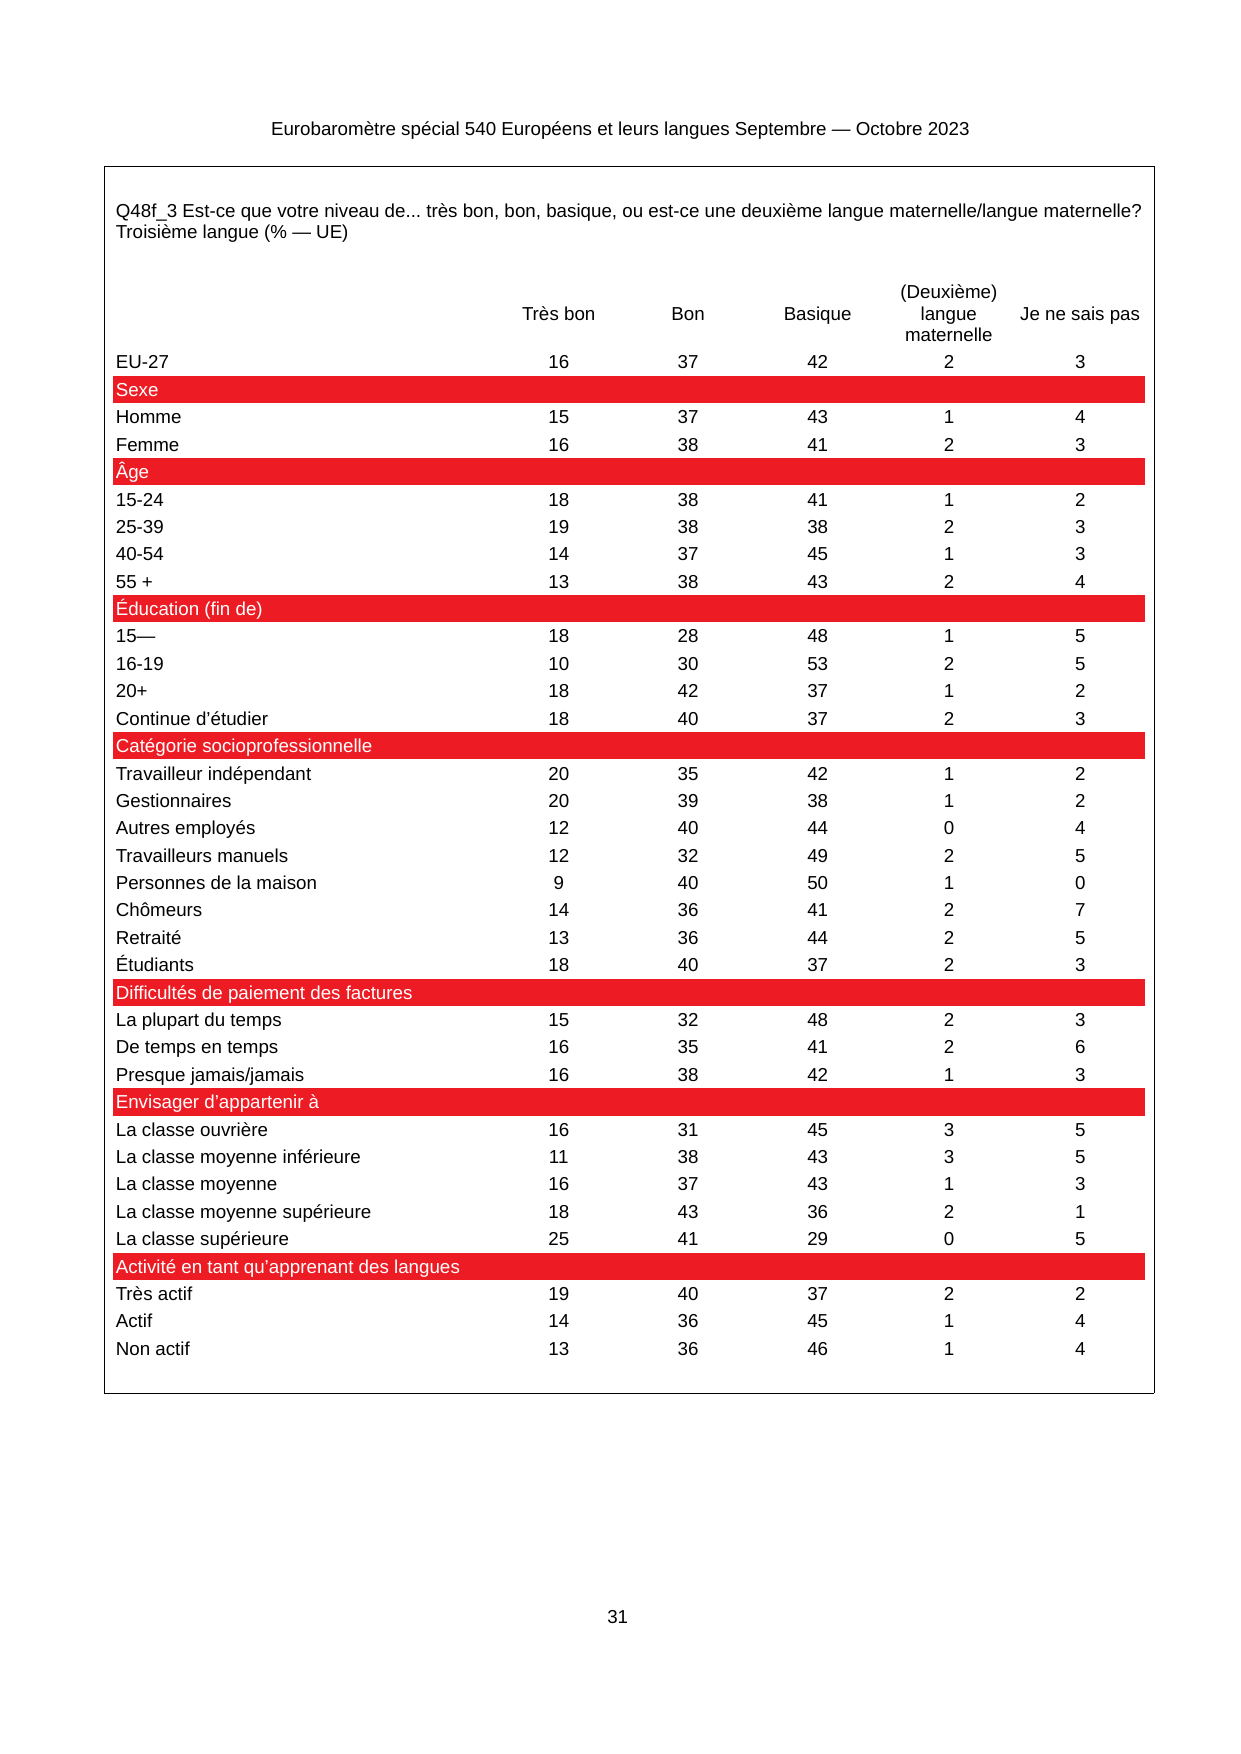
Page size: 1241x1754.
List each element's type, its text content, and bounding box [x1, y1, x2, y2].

table_cell [1015, 1088, 1145, 1116]
table_cell 25 [494, 1225, 623, 1252]
table_cell 20 [494, 787, 623, 814]
table_cell 2 [1015, 787, 1145, 814]
table_cell 1 [882, 623, 1015, 650]
table_cell 16 [494, 1116, 623, 1143]
table_cell 55 + [113, 568, 494, 595]
table_cell 2 [1015, 1280, 1145, 1307]
table_cell 18 [494, 485, 623, 513]
table_cell 18 [494, 705, 623, 732]
table_cell Travailleur indépendant [113, 759, 494, 787]
table_cell 1 [882, 1061, 1015, 1088]
table_cell 36 [623, 924, 753, 951]
table_cell 32 [623, 842, 753, 869]
table_cell 41 [753, 485, 882, 513]
table_cell 35 [623, 759, 753, 787]
table_cell 42 [753, 1061, 882, 1088]
table_cell 37 [753, 677, 882, 704]
table_cell 20+ [113, 677, 494, 704]
table_cell [1015, 246, 1145, 278]
table_cell [753, 979, 882, 1006]
table_cell 19 [494, 1280, 623, 1307]
table_cell Non actif [113, 1335, 494, 1362]
table_cell 48 [753, 623, 882, 650]
table_cell La classe moyenne supérieure [113, 1198, 494, 1225]
table_cell Actif [113, 1307, 494, 1335]
table_cell 42 [753, 759, 882, 787]
table_cell 41 [623, 1225, 753, 1252]
table_cell Très actif [113, 1280, 494, 1307]
table_cell 43 [753, 1143, 882, 1170]
table_cell 5 [1015, 1225, 1145, 1252]
table_cell Éducation (fin de) [113, 595, 494, 622]
table_cell 4 [1015, 403, 1145, 431]
table_cell 37 [753, 1280, 882, 1307]
table_cell 38 [623, 513, 753, 540]
table_cell 38 [623, 431, 753, 458]
table_cell [494, 458, 623, 485]
table_cell Âge [113, 458, 494, 485]
table_cell 2 [882, 568, 1015, 595]
table_cell 10 [494, 650, 623, 677]
table_cell [623, 595, 753, 622]
table_cell La plupart du temps [113, 1006, 494, 1033]
table_cell 13 [494, 568, 623, 595]
table_cell La classe moyenne [113, 1170, 494, 1198]
table_cell 3 [1015, 705, 1145, 732]
table_cell 13 [494, 924, 623, 951]
table_cell 2 [882, 1033, 1015, 1061]
table_cell [494, 732, 623, 759]
table_cell 45 [753, 1307, 882, 1335]
table_cell 37 [623, 403, 753, 431]
table_cell 37 [623, 540, 753, 568]
table_cell [494, 246, 623, 278]
table_cell 15— [113, 623, 494, 650]
table_cell Je ne sais pas [1015, 278, 1145, 348]
table_cell 0 [882, 814, 1015, 842]
table_cell 38 [623, 1143, 753, 1170]
table_cell 3 [1015, 1006, 1145, 1033]
table_cell 48 [753, 1006, 882, 1033]
table_cell 28 [623, 623, 753, 650]
table_cell 3 [1015, 513, 1145, 540]
table_cell 5 [1015, 623, 1145, 650]
table_cell 49 [753, 842, 882, 869]
table_cell 2 [882, 513, 1015, 540]
table_cell 14 [494, 540, 623, 568]
table_cell 2 [1015, 677, 1145, 704]
table_cell 2 [882, 951, 1015, 978]
table_cell [1015, 732, 1145, 759]
table_cell 18 [494, 1198, 623, 1225]
table_cell Autres employés [113, 814, 494, 842]
table_cell 12 [494, 842, 623, 869]
table_cell 40 [623, 814, 753, 842]
table_cell 37 [753, 705, 882, 732]
table_cell 6 [1015, 1033, 1145, 1061]
table_cell [494, 979, 623, 1006]
table_cell [623, 732, 753, 759]
table_cell 29 [753, 1225, 882, 1252]
table_cell 32 [623, 1006, 753, 1033]
table_cell [623, 1253, 753, 1280]
table_cell (Deuxième) langue maternelle [882, 278, 1015, 348]
table_cell 40-54 [113, 540, 494, 568]
table_cell 1 [882, 759, 1015, 787]
table_cell 3 [1015, 540, 1145, 568]
table_cell Très bon [494, 278, 623, 348]
table_cell 2 [882, 650, 1015, 677]
table_cell [753, 376, 882, 403]
table_cell [113, 246, 494, 278]
table_cell 43 [753, 1170, 882, 1198]
table_cell [753, 246, 882, 278]
table_cell 38 [753, 513, 882, 540]
table_cell Étudiants [113, 951, 494, 978]
table_cell 5 [1015, 650, 1145, 677]
table_cell [1015, 1253, 1145, 1280]
table_cell 40 [623, 951, 753, 978]
table_cell Presque jamais/jamais [113, 1061, 494, 1088]
table_cell 1 [1015, 1198, 1145, 1225]
table_cell [494, 1088, 623, 1116]
table_cell Catégorie socioprofessionnelle [113, 732, 494, 759]
table_cell 35 [623, 1033, 753, 1061]
table_cell 9 [494, 869, 623, 896]
table_cell 16 [494, 431, 623, 458]
table_cell 2 [1015, 759, 1145, 787]
table_cell 38 [623, 1061, 753, 1088]
table_cell 3 [1015, 1061, 1145, 1088]
table_header Q48f_3 Est-ce que votre niveau de... très bon, bon, basique, ou est-ce une deuxième langue maternelle/langue maternelle? Troisième langue (% — UE) [113, 197, 1145, 246]
table_cell La classe moyenne inférieure [113, 1143, 494, 1170]
table_cell 2 [882, 1198, 1015, 1225]
table_cell 37 [753, 951, 882, 978]
table_cell Homme [113, 403, 494, 431]
table_cell 18 [494, 677, 623, 704]
table_cell 4 [1015, 814, 1145, 842]
table_cell 43 [753, 568, 882, 595]
table_cell 2 [882, 349, 1015, 376]
table_cell 1 [882, 1335, 1015, 1362]
table_cell [882, 458, 1015, 485]
table_cell 1 [882, 403, 1015, 431]
table_cell 12 [494, 814, 623, 842]
table_cell Bon [623, 278, 753, 348]
table_cell 45 [753, 1116, 882, 1143]
table_cell 18 [494, 951, 623, 978]
table_cell 16 [494, 1170, 623, 1198]
table_cell 3 [882, 1143, 1015, 1170]
table_cell 15 [494, 1006, 623, 1033]
table_cell 41 [753, 896, 882, 924]
table_cell 18 [494, 623, 623, 650]
table_cell 3 [1015, 951, 1145, 978]
table_cell 38 [753, 787, 882, 814]
table_cell 20 [494, 759, 623, 787]
table_cell Travailleurs manuels [113, 842, 494, 869]
table_cell 46 [753, 1335, 882, 1362]
table_cell 40 [623, 1280, 753, 1307]
table_cell 44 [753, 814, 882, 842]
table_cell [882, 1253, 1015, 1280]
table_cell 3 [1015, 349, 1145, 376]
table_cell 4 [1015, 568, 1145, 595]
table_cell 3 [882, 1116, 1015, 1143]
table_cell 4 [1015, 1335, 1145, 1362]
table_cell 0 [882, 1225, 1015, 1252]
table_cell 36 [623, 1335, 753, 1362]
table_cell 45 [753, 540, 882, 568]
table_cell 43 [753, 403, 882, 431]
table_cell [1015, 979, 1145, 1006]
table_cell 41 [753, 1033, 882, 1061]
table_cell 50 [753, 869, 882, 896]
table_cell De temps en temps [113, 1033, 494, 1061]
table_cell 14 [494, 896, 623, 924]
table_cell Chômeurs [113, 896, 494, 924]
table_cell 1 [882, 869, 1015, 896]
table_cell 1 [882, 1307, 1015, 1335]
table_cell 1 [882, 787, 1015, 814]
table_cell La classe ouvrière [113, 1116, 494, 1143]
table_cell [494, 1253, 623, 1280]
table_cell [1015, 376, 1145, 403]
table_cell Retraité [113, 924, 494, 951]
table_cell 53 [753, 650, 882, 677]
table_cell 1 [882, 1170, 1015, 1198]
table_cell 2 [882, 1006, 1015, 1033]
table_cell 31 [623, 1116, 753, 1143]
table_cell [1015, 595, 1145, 622]
table_cell EU-27 [113, 349, 494, 376]
table_cell 38 [623, 568, 753, 595]
table_cell 16 [494, 1061, 623, 1088]
table_cell [494, 595, 623, 622]
table_cell 38 [623, 485, 753, 513]
table_cell 2 [882, 924, 1015, 951]
table_cell [882, 595, 1015, 622]
table_cell 41 [753, 431, 882, 458]
table_cell Gestionnaires [113, 787, 494, 814]
table_cell [623, 246, 753, 278]
table_cell Envisager d’appartenir à [113, 1088, 494, 1116]
table_cell 40 [623, 705, 753, 732]
table_cell [882, 246, 1015, 278]
table_cell Personnes de la maison [113, 869, 494, 896]
table_cell Continue d’étudier [113, 705, 494, 732]
table_cell 19 [494, 513, 623, 540]
table_cell 0 [1015, 869, 1145, 896]
table_cell [753, 732, 882, 759]
table_cell 42 [753, 349, 882, 376]
table_cell [882, 1088, 1015, 1116]
table_cell [494, 376, 623, 403]
table_cell 11 [494, 1143, 623, 1170]
table_cell 43 [623, 1198, 753, 1225]
table_cell 16 [494, 349, 623, 376]
table_cell [623, 376, 753, 403]
table_cell [1015, 458, 1145, 485]
table_cell 1 [882, 677, 1015, 704]
table_cell [753, 1253, 882, 1280]
table_cell 2 [882, 842, 1015, 869]
table_cell [753, 458, 882, 485]
table_cell 16-19 [113, 650, 494, 677]
table_cell [623, 1088, 753, 1116]
table_cell 2 [882, 705, 1015, 732]
table_cell 36 [753, 1198, 882, 1225]
table_cell 5 [1015, 842, 1145, 869]
table_cell 40 [623, 869, 753, 896]
table_cell 3 [1015, 431, 1145, 458]
table_cell [623, 979, 753, 1006]
table_cell 39 [623, 787, 753, 814]
table_cell [113, 278, 494, 348]
table_cell 3 [1015, 1170, 1145, 1198]
table_cell 16 [494, 1033, 623, 1061]
table_cell 5 [1015, 1143, 1145, 1170]
table_cell Activité en tant qu’apprenant des langues [113, 1253, 494, 1280]
table_cell 13 [494, 1335, 623, 1362]
table_cell Sexe [113, 376, 494, 403]
table_cell 2 [882, 431, 1015, 458]
table_cell 2 [882, 1280, 1015, 1307]
table_cell 25-39 [113, 513, 494, 540]
table_cell [623, 458, 753, 485]
table_cell 7 [1015, 896, 1145, 924]
table_cell 37 [623, 349, 753, 376]
table_cell Basique [753, 278, 882, 348]
table_cell 36 [623, 1307, 753, 1335]
table_cell 1 [882, 485, 1015, 513]
table_cell 5 [1015, 1116, 1145, 1143]
table_cell [882, 376, 1015, 403]
table_cell 30 [623, 650, 753, 677]
table_cell La classe supérieure [113, 1225, 494, 1252]
table_cell 2 [1015, 485, 1145, 513]
table_cell [882, 979, 1015, 1006]
table_cell 36 [623, 896, 753, 924]
table_cell 14 [494, 1307, 623, 1335]
table_cell 44 [753, 924, 882, 951]
table_cell 5 [1015, 924, 1145, 951]
table_cell [753, 595, 882, 622]
table_cell Femme [113, 431, 494, 458]
table_cell Difficultés de paiement des factures [113, 979, 494, 1006]
table_cell [882, 732, 1015, 759]
table_cell 15 [494, 403, 623, 431]
table_cell 42 [623, 677, 753, 704]
table_cell 15-24 [113, 485, 494, 513]
table_cell 4 [1015, 1307, 1145, 1335]
table_cell [753, 1088, 882, 1116]
table_cell 37 [623, 1170, 753, 1198]
table_cell 2 [882, 896, 1015, 924]
table_cell 1 [882, 540, 1015, 568]
